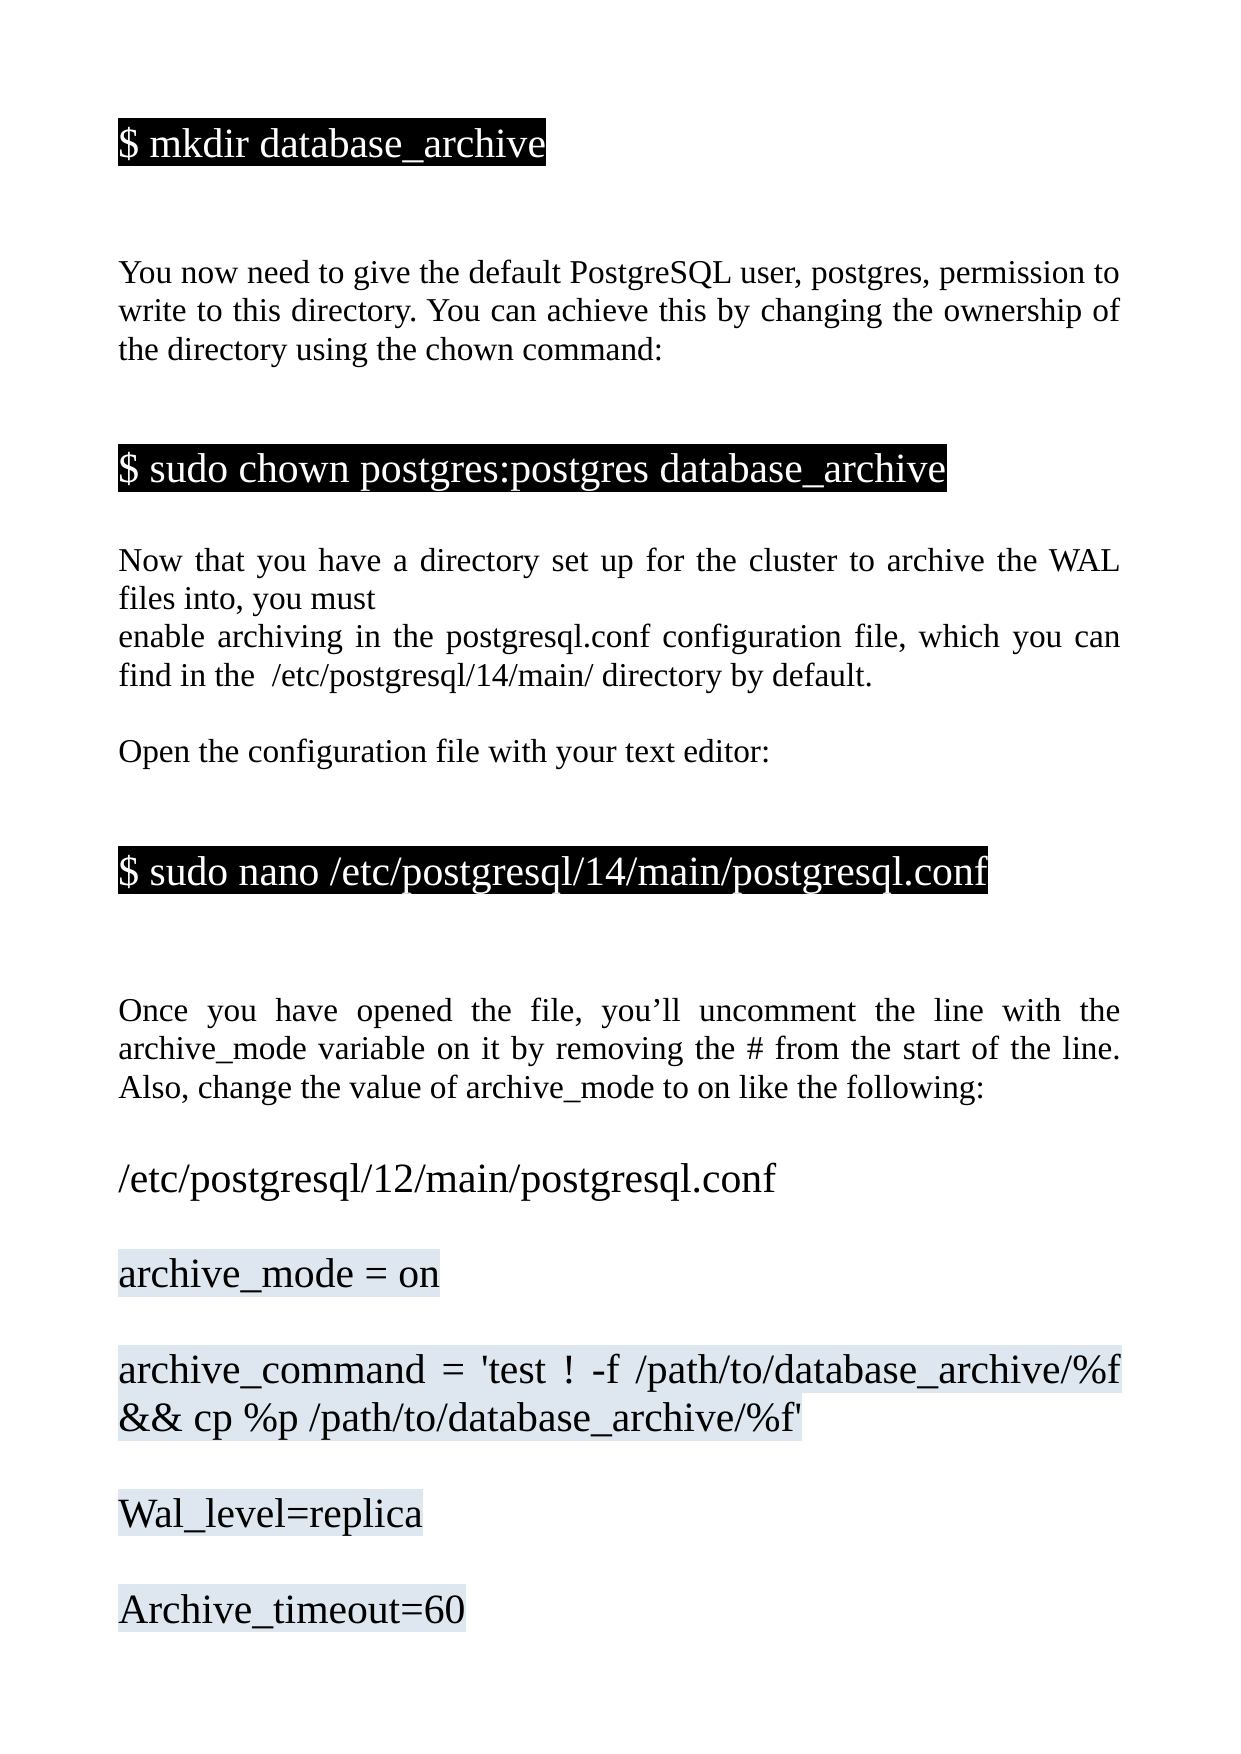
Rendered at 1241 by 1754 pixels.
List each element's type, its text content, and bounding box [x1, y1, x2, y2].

text archive_command = 'test ! -f /path/to/database_archive/%f && cp %p /path/to/database_archive/%f' [118, 1345, 1122, 1441]
text $ sudo nano /etc/postgresql/14/main/postgresql.conf [118, 846, 1122, 894]
text Now that you have a directory set up for the cluster to archive the WAL files into, you must [118, 540, 1122, 616]
text /etc/postgresql/12/main/postgresql.conf [118, 1153, 1122, 1201]
text enable archiving in the postgresql.conf configuration file, which you can find in the /etc/postgresql/14/main/ directory by default. [118, 616, 1122, 693]
text $ sudo chown postgres:postgres database_archive [118, 444, 1122, 492]
text archive_mode = on [118, 1249, 1122, 1297]
text You now need to give the default PostgreSQL user, postgres, permission to write to this directory. You can achieve this by changing the ownership of the directory using the chown command: [118, 252, 1122, 367]
text $ mkdir database_archive [118, 118, 1122, 166]
text Open the configuration file with your text editor: [118, 731, 1122, 770]
text Once you have opened the file, you’ll uncomment the line with the archive_mode variable on it by removing the # from the start of the line. Also, change the value of archive_mode to on like the following: [118, 990, 1122, 1105]
text Wal_level=replica [118, 1488, 1122, 1536]
text Archive_timeout=60 [118, 1584, 1122, 1632]
